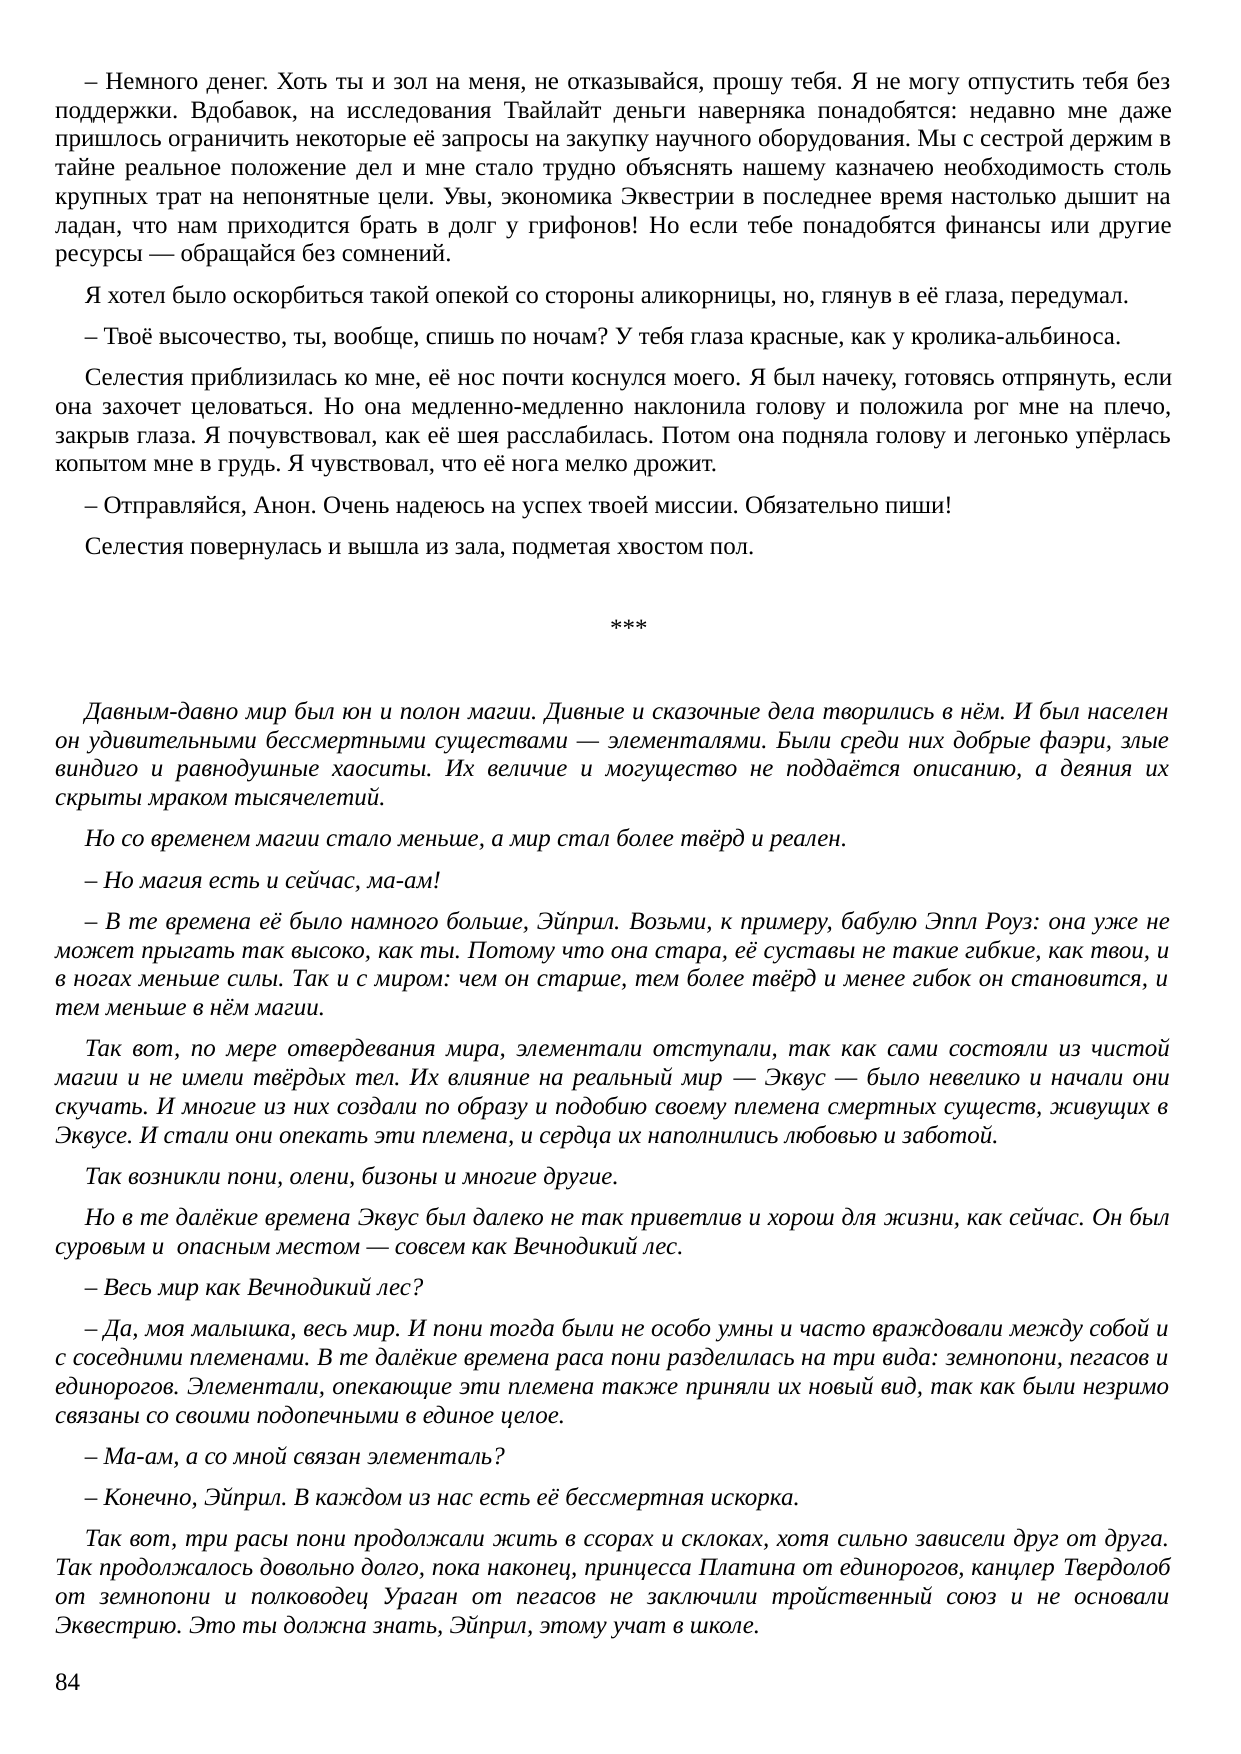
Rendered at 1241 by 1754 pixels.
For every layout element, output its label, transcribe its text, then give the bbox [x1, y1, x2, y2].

text Давным-давно мир был юн и полон магии. Дивные и сказочные дела творились в нём. И был населен он удивительными бессмертными существами — элементалями. Были среди них добрые фаэри, злые виндиго и равнодушные хаоситы. Их величие и могущество не поддаётся описанию, а деяния их скрыты мраком тысячелетий. [55, 696, 1173, 811]
text – Весь мир как Вечнодикий лес? [55, 1272, 1173, 1301]
text – Твоё высочество, ты, вообще, спишь по ночам? У тебя глаза красные, как у кролика-альбиноса. [55, 321, 1173, 350]
text Так возникли пони, олени, бизоны и многие другие. [55, 1161, 1173, 1190]
text – В те времена её было намного больше, Эйприл. Возьми, к примеру, бабулю Эппл Роуз: она уже не может прыгать так высоко, как ты. Потому что она стара, её суставы не такие гибкие, как твои, и в ногах меньше силы. Так и с миром: чем он старше, тем более твёрд и менее гибок он становится, и тем меньше в нём магии. [55, 906, 1173, 1021]
text – Конечно, Эйприл. В каждом из нас есть её бессмертная искорка. [55, 1482, 1173, 1511]
text – Да, моя малышка, весь мир. И пони тогда были не особо умны и часто враждовали между собой и с соседними племенами. В те далёкие времена раса пони разделилась на три вида: земнопони, пегасов и единорогов. Элементали, опекающие эти племена также приняли их новый вид, так как были незримо связаны со своими подопечными в единое целое. [55, 1313, 1173, 1428]
text – Но магия есть и сейчас, ма-ам! [55, 865, 1173, 893]
text Но в те далёкие времена Эквус был далеко не так приветлив и хорош для жизни, как сейчас. Он был суровым и опасным местом — совсем как Вечнодикий лес. [55, 1202, 1173, 1260]
text – Ма-ам, а со мной связан элементаль? [55, 1441, 1173, 1470]
text Так вот, три расы пони продолжали жить в ссорах и склоках, хотя сильно зависели друг от друга. Так продолжалось довольно долго, пока наконец, принцесса Платина от единорогов, канцлер Твердолоб от земнопони и полководец Ураган от пегасов не заключили тройственный союз и не основали Эквестрию. Это ты должна знать, Эйприл, этому учат в школе. [55, 1523, 1173, 1638]
text Я хотел было оскорбиться такой опекой со стороны аликорницы, но, глянув в её глаза, передумал. [55, 280, 1173, 308]
text Так вот, по мере отвердевания мира, элементали отступали, так как сами состояли из чистой магии и не имели твёрдых тел. Их влияние на реальный мир — Эквус — было невелико и начали они скучать. И многие из них создали по образу и подобию своему племена смертных существ, живущих в Эквусе. И стали они опекать эти племена, и сердца их наполнились любовью и заботой. [55, 1033, 1173, 1148]
text – Отправляйся, Анон. Очень надеюсь на успех твоей миссии. Обязательно пиши! [55, 490, 1173, 518]
text *** [55, 613, 1173, 642]
text Но со временем магии стало меньше, а мир стал более твёрд и реален. [55, 823, 1173, 852]
text Селестия приблизилась ко мне, её нос почти коснулся моего. Я был начеку, готовясь отпрянуть, если она захочет целоваться. Но она медленно-медленно наклонила голову и положила рог мне на плечо, закрыв глаза. Я почувствовал, как её шея расслабилась. Потом она подняла голову и легонько упёрлась копытом мне в грудь. Я чувствовал, что её нога мелко дрожит. [55, 362, 1173, 477]
text – Немного денег. Хоть ты и зол на меня, не отказывайся, прошу тебя. Я не могу отпустить тебя без поддержки. Вдобавок, на исследования Твайлайт деньги наверняка понадобятся: недавно мне даже пришлось ограничить некоторые её запросы на закупку научного оборудования. Мы с сестрой держим в тайне реальное положение дел и мне стало трудно объяснять нашему казначею необходимость столь крупных трат на непонятные цели. Увы, экономика Эквестрии в последнее время настолько дышит на ладан, что нам приходится брать в долг у грифонов! Но если тебе понадобятся финансы или другие ресурсы — обращайся без сомнений. [55, 66, 1173, 267]
text Селестия повернулась и вышла из зала, подметая хвостом пол. [55, 531, 1173, 560]
